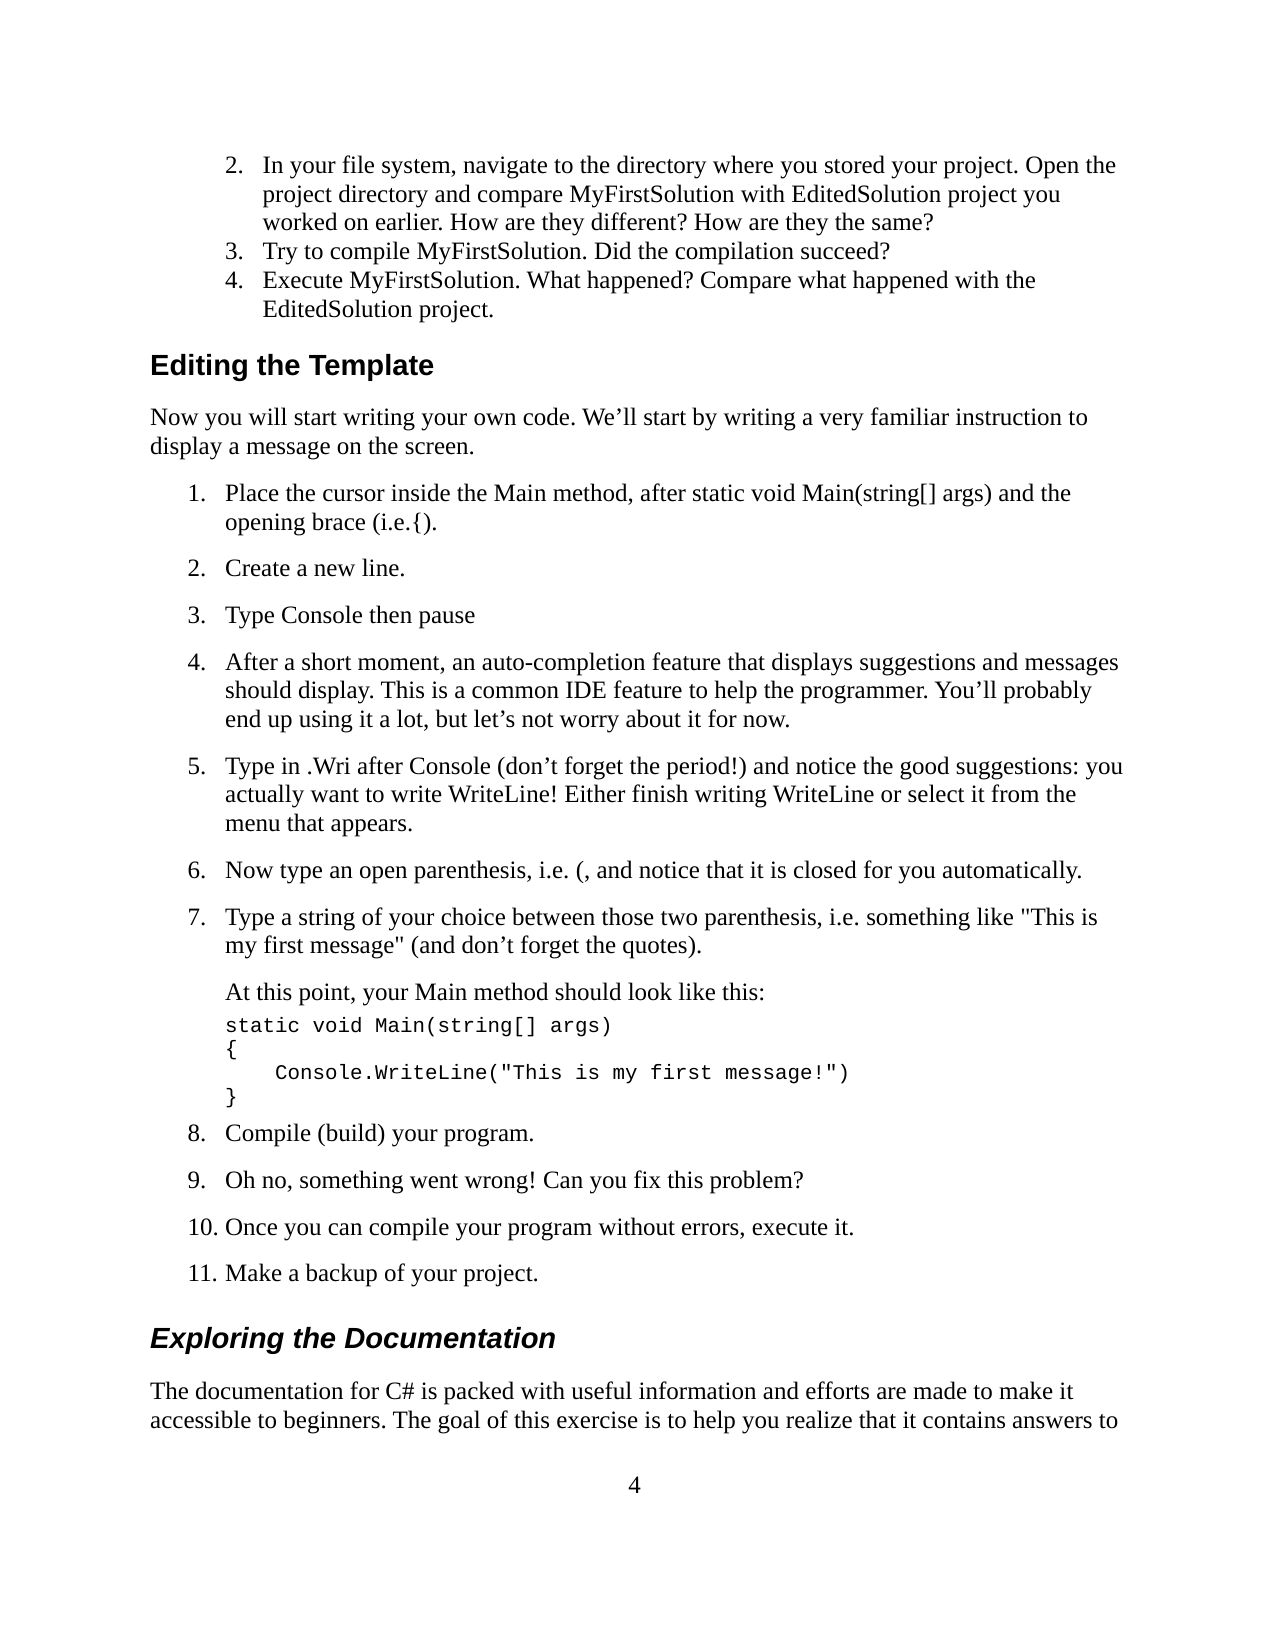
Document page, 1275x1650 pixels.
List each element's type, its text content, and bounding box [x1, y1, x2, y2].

list Place the cursor inside the Main method, after static void Main(string[] args) and the opening brace (i.e.{). [187, 478, 1125, 535]
list Try to compile MyFirstSolution. Did the compilation succeed? [225, 236, 1125, 265]
list At this point, your Main method should look like this: [187, 977, 1125, 1006]
list Compile (build) your program. [187, 1118, 1125, 1147]
list Create a new line. [187, 553, 1125, 582]
list In your file system, navigate to the directory where you stored your project. Open the project directory and compare MyFirstSolution with EditedSolution project you worked on earlier. How are they different? How are they the same? [225, 150, 1125, 236]
list Oh no, something went wrong! Can you fix this problem? [187, 1165, 1125, 1194]
list After a short moment, an auto-completion feature that displays suggestions and messages should display. This is a common IDE feature to help the programmer. You’ll probably end up using it a lot, but let’s not worry about it for now. [187, 647, 1125, 733]
list { [187, 1038, 1125, 1062]
subtitle Exploring the Documentation [150, 1321, 1125, 1354]
list Type Console then pause [187, 600, 1125, 629]
list Type in .Wri after Console (don’t forget the period!) and notice the good suggestions: you actually want to write WriteLine! Either finish writing WriteLine or select it from the menu that appears. [187, 751, 1125, 837]
list Type a string of your choice between those two parenthesis, i.e. something like "This is my first message" (and don’t forget the quotes). [187, 902, 1125, 959]
list Console.WriteLine("This is my first message!") [187, 1062, 1125, 1086]
list Once you can compile your program without errors, execute it. [187, 1212, 1125, 1240]
text The documentation for C# is packed with useful information and efforts are made to make it accessible to beginners. The goal of this exercise is to help you realize that it contains answers to [150, 1376, 1125, 1433]
list } [187, 1086, 1125, 1109]
subtitle Editing the Template [150, 347, 1125, 381]
list Now type an open parenthesis, i.e. (, and notice that it is closed for you automatically. [187, 855, 1125, 884]
text Now you will start writing your own code. We’ll start by writing a very familiar instruction to display a message on the screen. [150, 402, 1125, 460]
list Make a backup of your project. [187, 1258, 1125, 1287]
list static void Main(string[] args) [187, 1015, 1125, 1038]
list Execute MyFirstSolution. What happened? Compare what happened with the EditedSolution project. [225, 265, 1125, 322]
